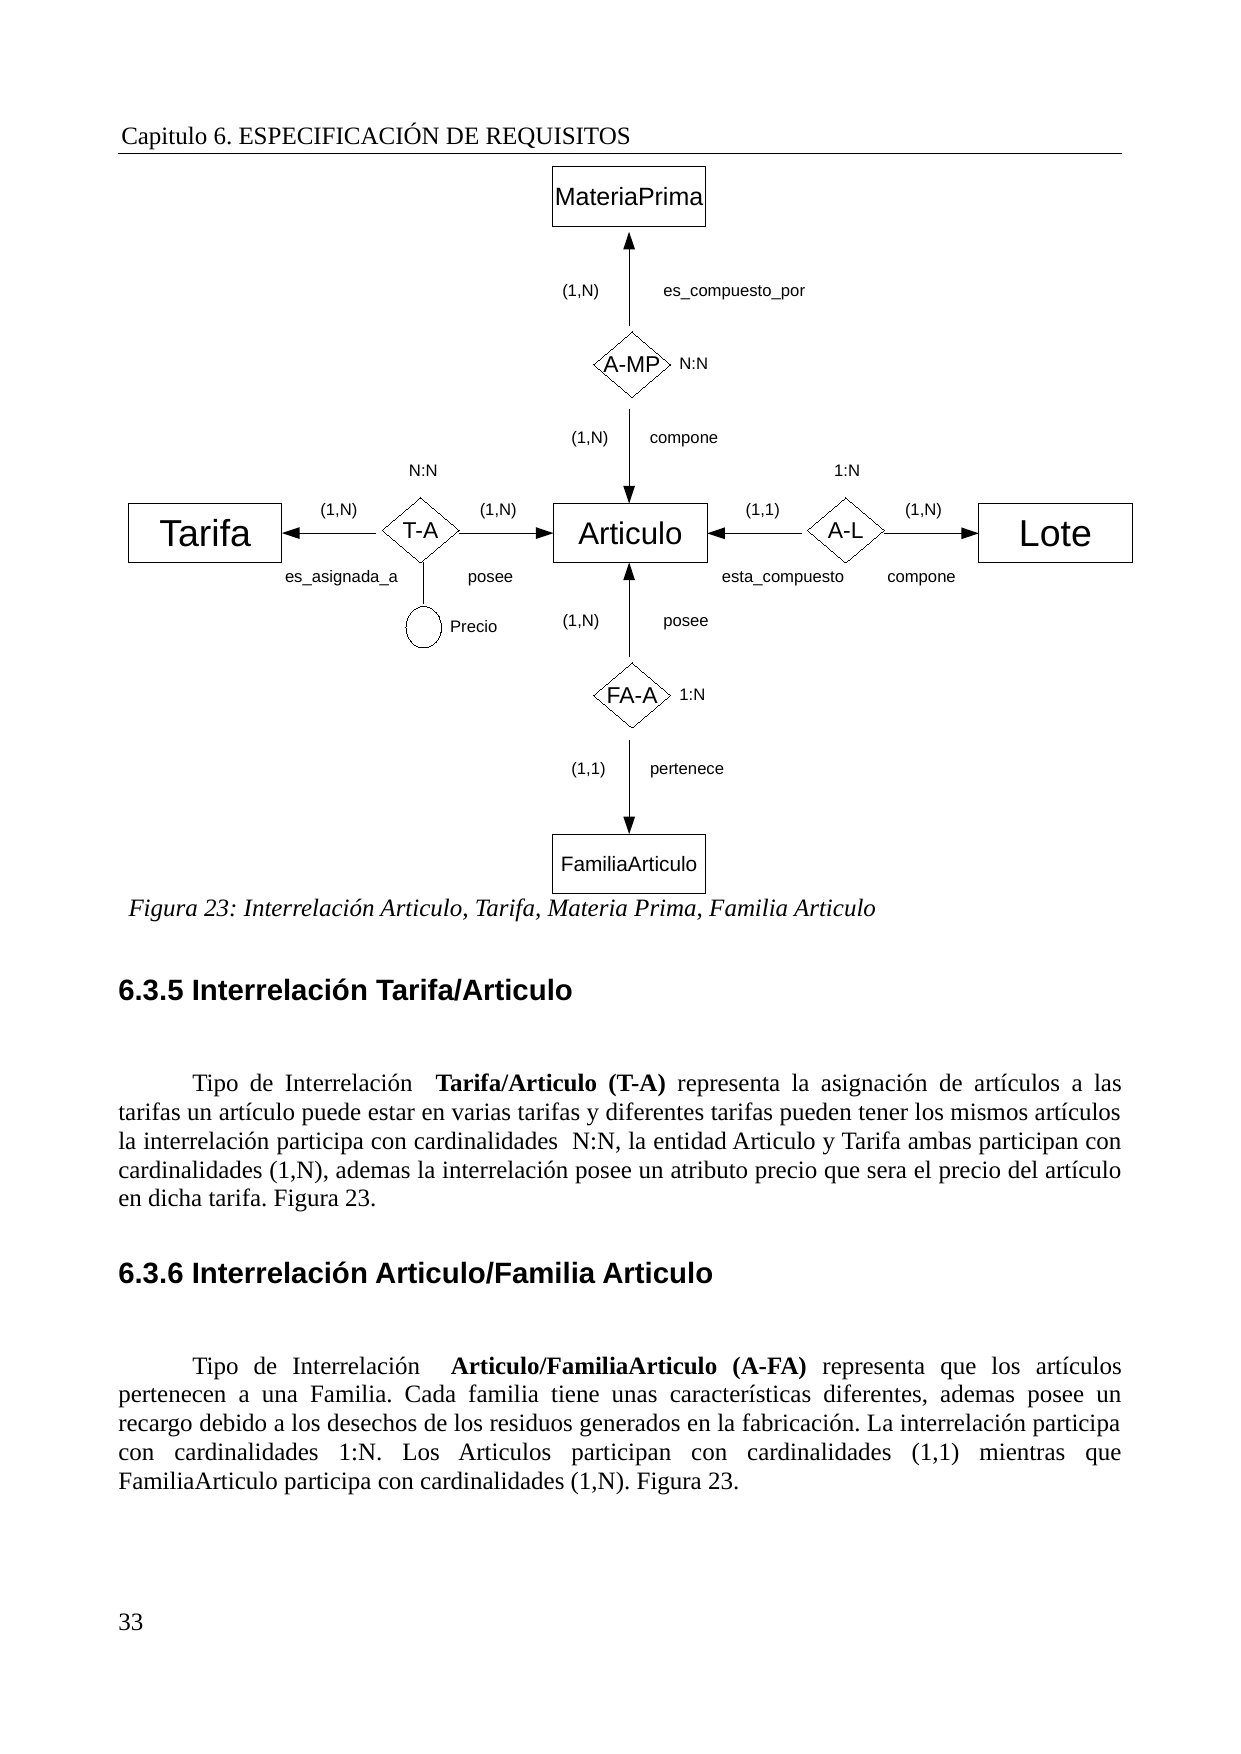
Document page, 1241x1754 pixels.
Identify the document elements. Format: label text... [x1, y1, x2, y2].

subtitle 6.3.6 Interrelación Articulo/Familia Articulo [118, 1256, 1122, 1289]
text Tipo de Interrelación Articulo/FamiliaArticulo (A-FA) representa que los artículos pertenecen a una Familia. Cada familia tiene unas características diferentes, ademas posee un recargo debido a los desechos de los residuos generados en la fabricación. La interrelación participa con cardinalidades 1:N. Los Articulos participan con cardinalidades (1,1) mientras que FamiliaArticulo participa con cardinalidades (1,N). Figura 23. [118, 1351, 1122, 1494]
subtitle 6.3.5 Interrelación Tarifa/Articulo [118, 973, 1122, 1007]
text Figura 23: Interrelación Articulo, Tarifa, Materia Prima, Familia Articulo [128, 238, 1133, 922]
text Tipo de Interrelación Tarifa/Articulo (T-A) representa la asignación de artículos a las tarifas un artículo puede estar en varias tarifas y diferentes tarifas pueden tener los mismos artículos la interrelación participa con cardinalidades N:N, la entidad Articulo y Tarifa ambas participan con cardinalidades (1,N), ademas la interrelación posee un atributo precio que sera el precio del artículo en dicha tarifa. Figura 23. [118, 1068, 1122, 1212]
